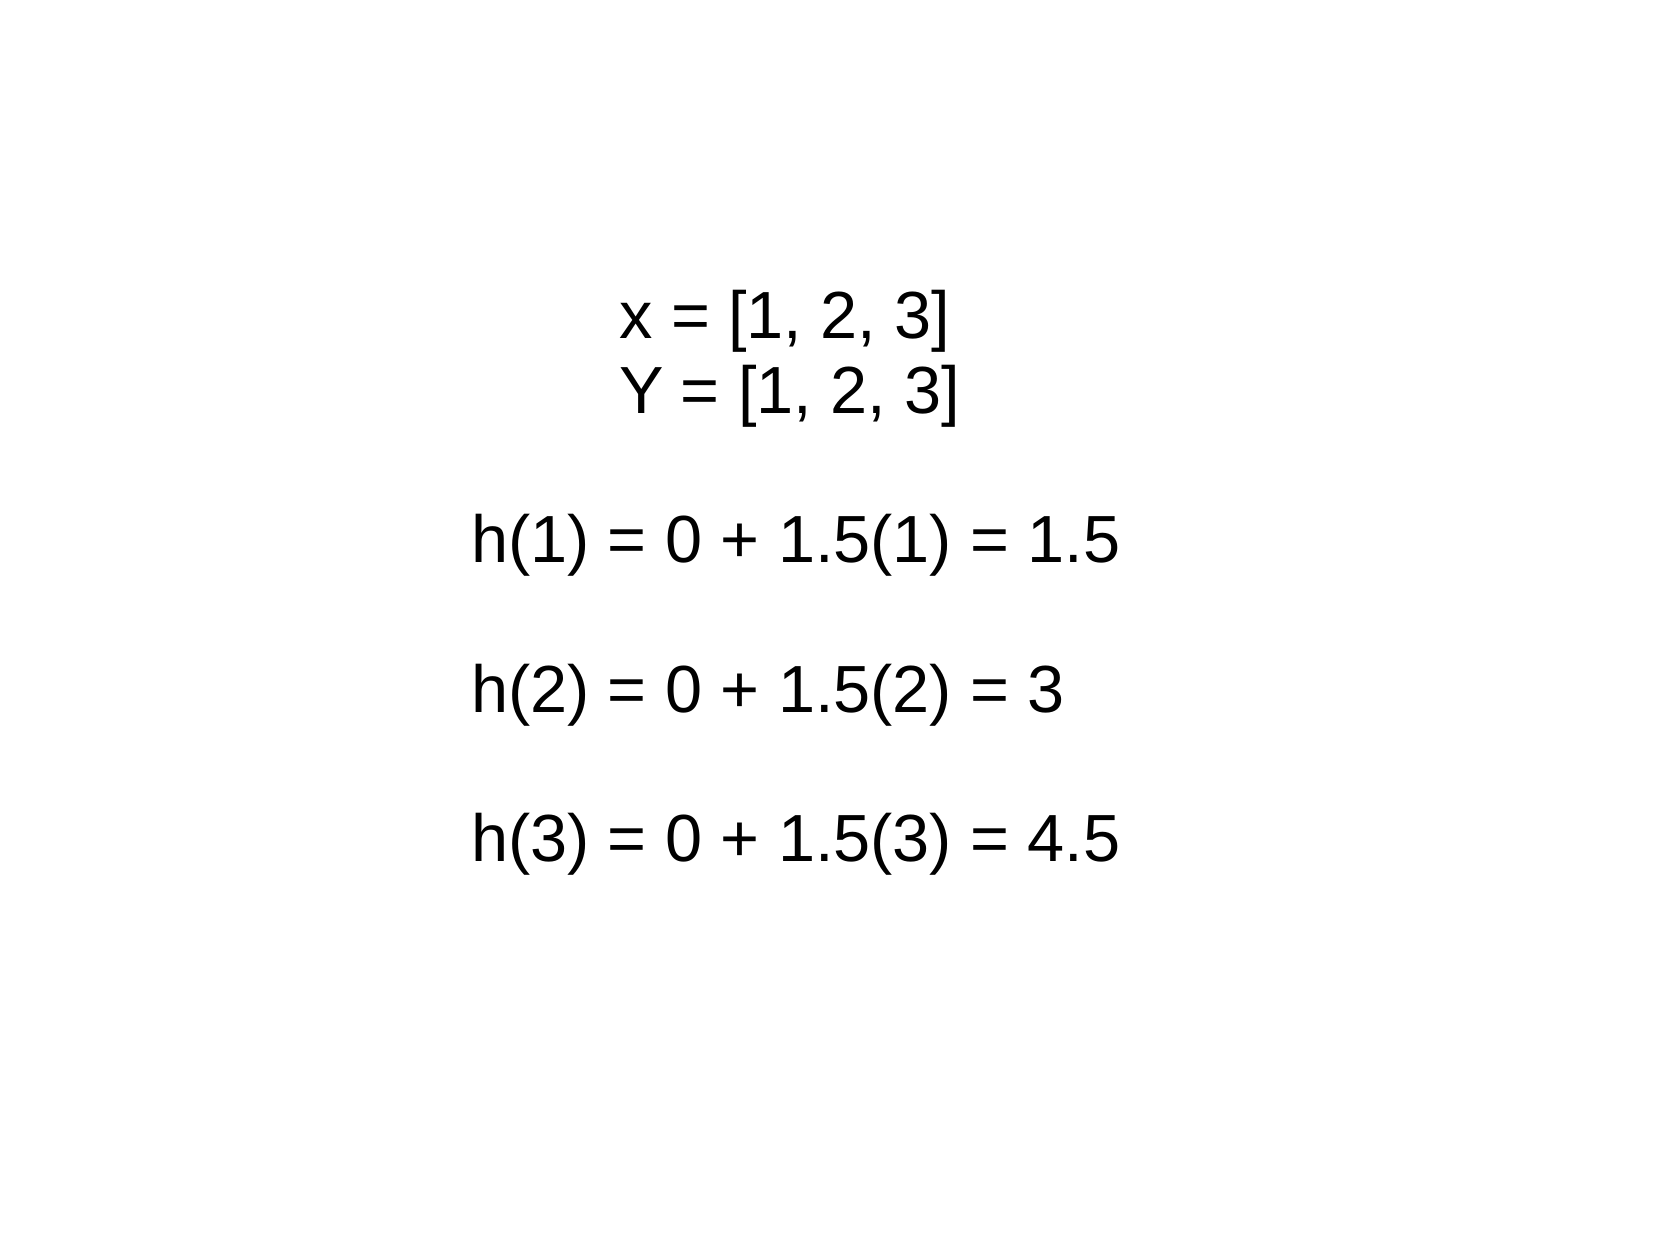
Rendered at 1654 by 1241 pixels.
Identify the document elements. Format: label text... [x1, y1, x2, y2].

subtitle x = [1, 2, 3] Y = [1, 2, 3] h(1) = 0 + 1.5(1) = 1.5 h(2) = 0 + 1.5(2) = 3 h(3) = 0 + 1.5(3) = 4.5 [82, 45, 1571, 1109]
